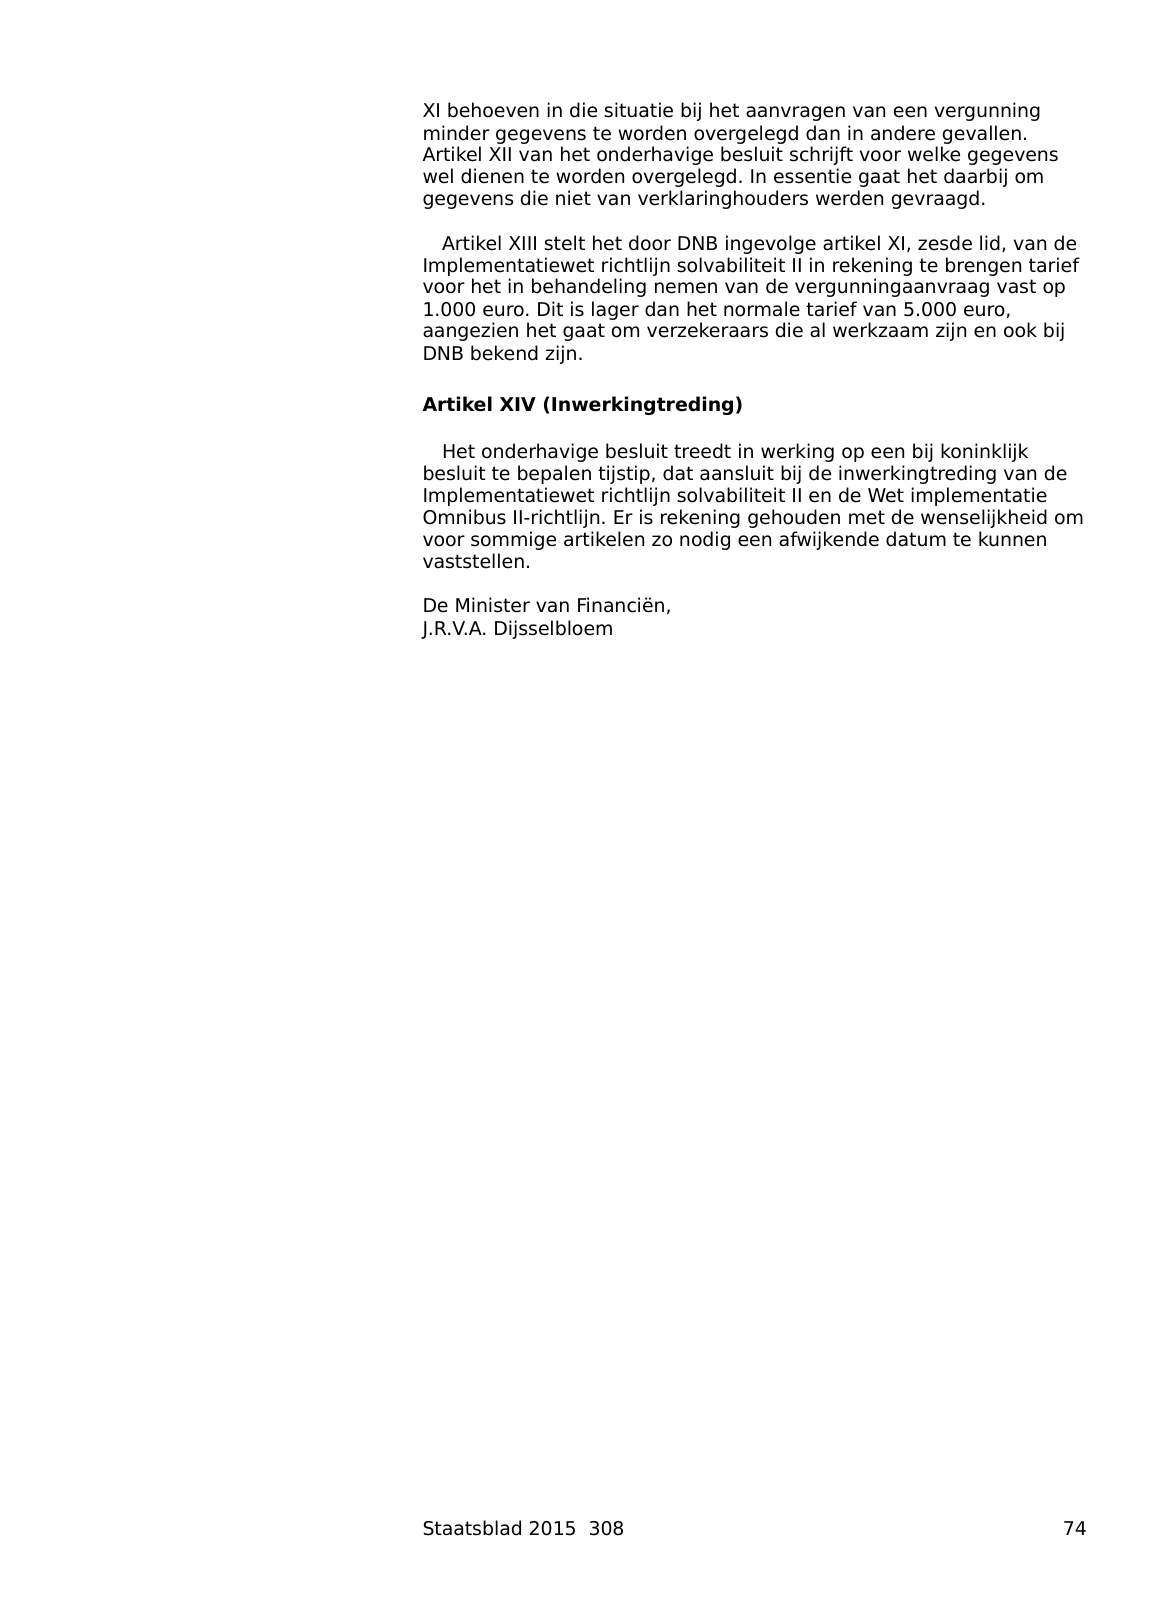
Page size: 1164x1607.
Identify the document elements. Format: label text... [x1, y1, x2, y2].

text XI behoeven in die situatie bij het aanvragen van een vergunning minder gegevens te worden overgelegd dan in andere gevallen. Artikel XII van het onderhavige besluit schrijft voor welke gegevens wel dienen te worden overgelegd. In essentie gaat het daarbij om gegevens die niet van verklaringhouders werden gevraagd. [422, 100, 1087, 210]
text De Minister van Financiën, J.R.V.A. Dijsselbloem [422, 595, 1087, 639]
subtitle Artikel XIV (Inwerkingtreding) [422, 394, 1087, 416]
text Het onderhavige besluit treedt in werking op een bij koninklijk besluit te bepalen tijstip, dat aansluit bij de inwerkingtreding van de Implementatiewet richtlijn solvabiliteit II en de Wet implementatie Omnibus II-richtlijn. Er is rekening gehouden met de wenselijkheid om voor sommige artikelen zo nodig een afwijkende datum te kunnen vaststellen. [422, 441, 1087, 573]
text Artikel XIII stelt het door DNB ingevolge artikel XI, zesde lid, van de Implementatiewet richtlijn solvabiliteit II in rekening te brengen tarief voor het in behandeling nemen van de vergunningaanvraag vast op 1.000 euro. Dit is lager dan het normale tarief van 5.000 euro, aangezien het gaat om verzekeraars die al werkzaam zijn en ook bij DNB bekend zijn. [422, 232, 1087, 364]
